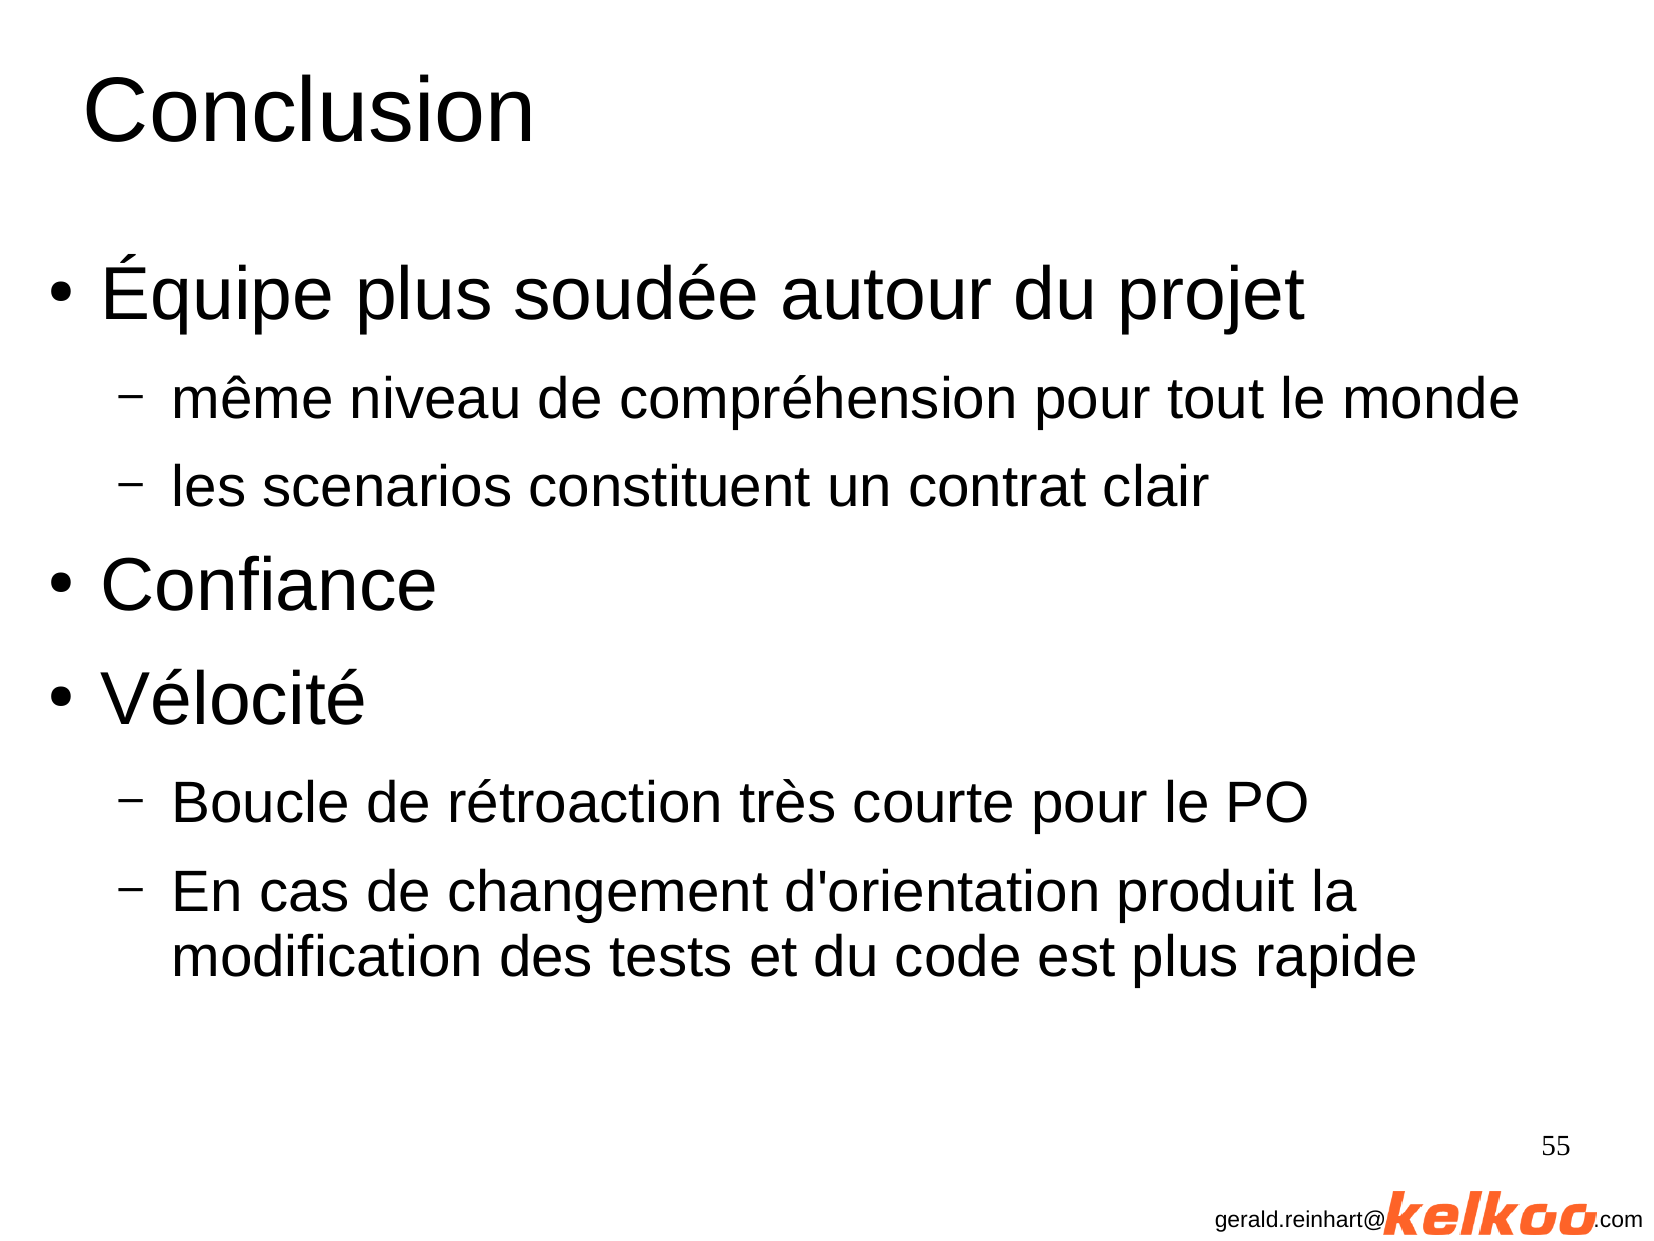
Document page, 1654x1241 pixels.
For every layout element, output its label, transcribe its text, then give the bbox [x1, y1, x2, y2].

list Équipe plus soudée autour du projet même niveau de compréhension pour tout le monde les scenarios constituent un contrat clair Confiance Vélocité Boucle de rétroaction très courte pour le PO En cas de changement d'orientation produit la modification des tests et du code est plus rapide [30, 251, 1561, 1137]
title Conclusion [82, 5, 1571, 213]
picture [1383, 1191, 1597, 1199]
text_box gerald.reinhart@ .com [1193, 1199, 1654, 1241]
